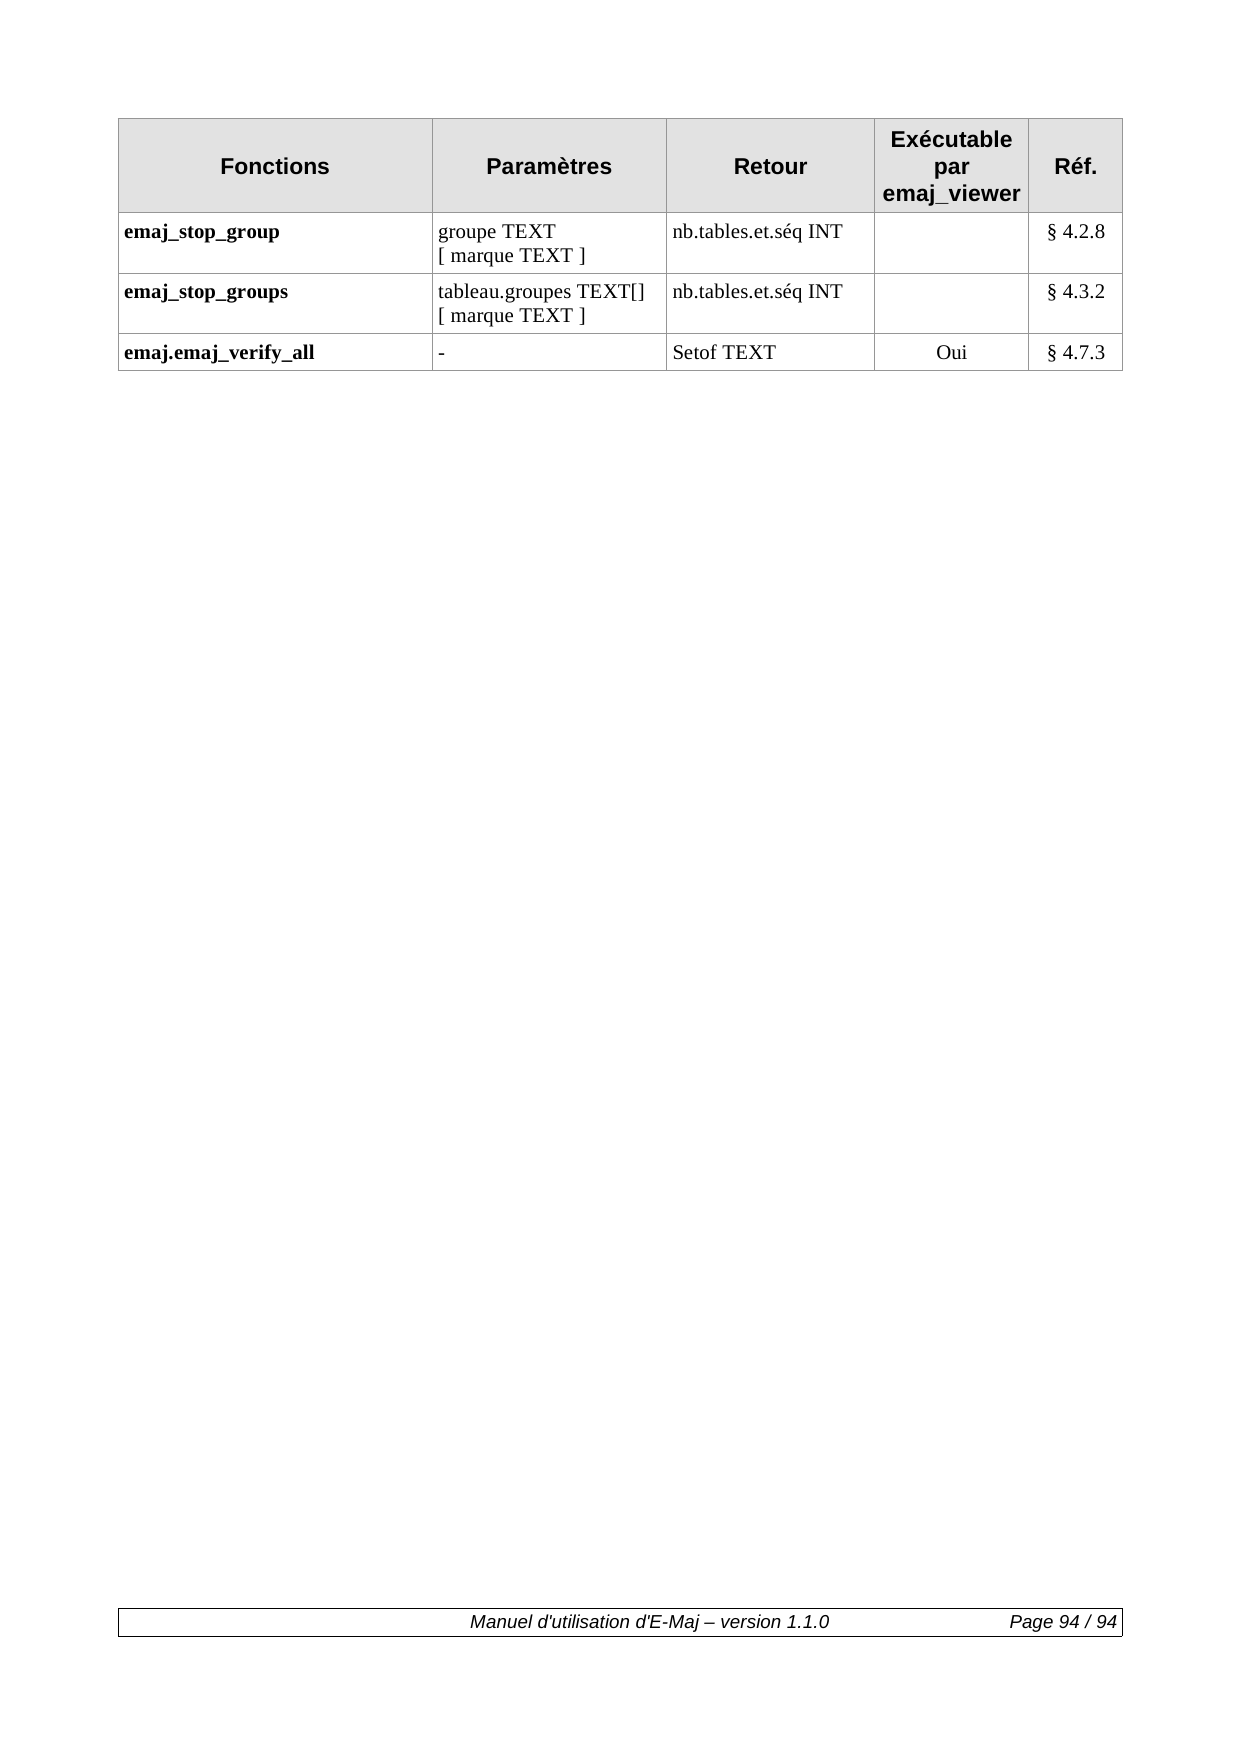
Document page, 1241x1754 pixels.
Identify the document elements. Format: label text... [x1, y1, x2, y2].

table_cell emaj_stop_groups [119, 274, 432, 333]
table_cell Setof TEXT [667, 334, 874, 370]
table_header Réf. [1029, 119, 1122, 212]
table_header Paramètres [433, 119, 666, 212]
table_cell nb.tables.et.séq INT [667, 213, 874, 272]
table_cell § 4.3.2 [1029, 274, 1122, 333]
table_cell emaj_stop_group [119, 213, 432, 272]
table_cell tableau.groupes TEXT[] [ marque TEXT ] [433, 274, 666, 333]
table_cell emaj.emaj_verify_all [119, 334, 432, 370]
table_header Exécutable par emaj_viewer [875, 119, 1028, 212]
table_cell § 4.2.8 [1029, 213, 1122, 272]
table_cell nb.tables.et.séq INT [667, 274, 874, 333]
table_cell groupe TEXT [ marque TEXT ] [433, 213, 666, 272]
table_header Retour [667, 119, 874, 212]
table_cell Oui [875, 334, 1028, 370]
table_cell - [433, 334, 666, 370]
table_cell [875, 213, 1028, 272]
table_cell § 4.7.3 [1029, 334, 1122, 370]
table_cell [875, 274, 1028, 333]
table_header Fonctions [119, 119, 432, 212]
